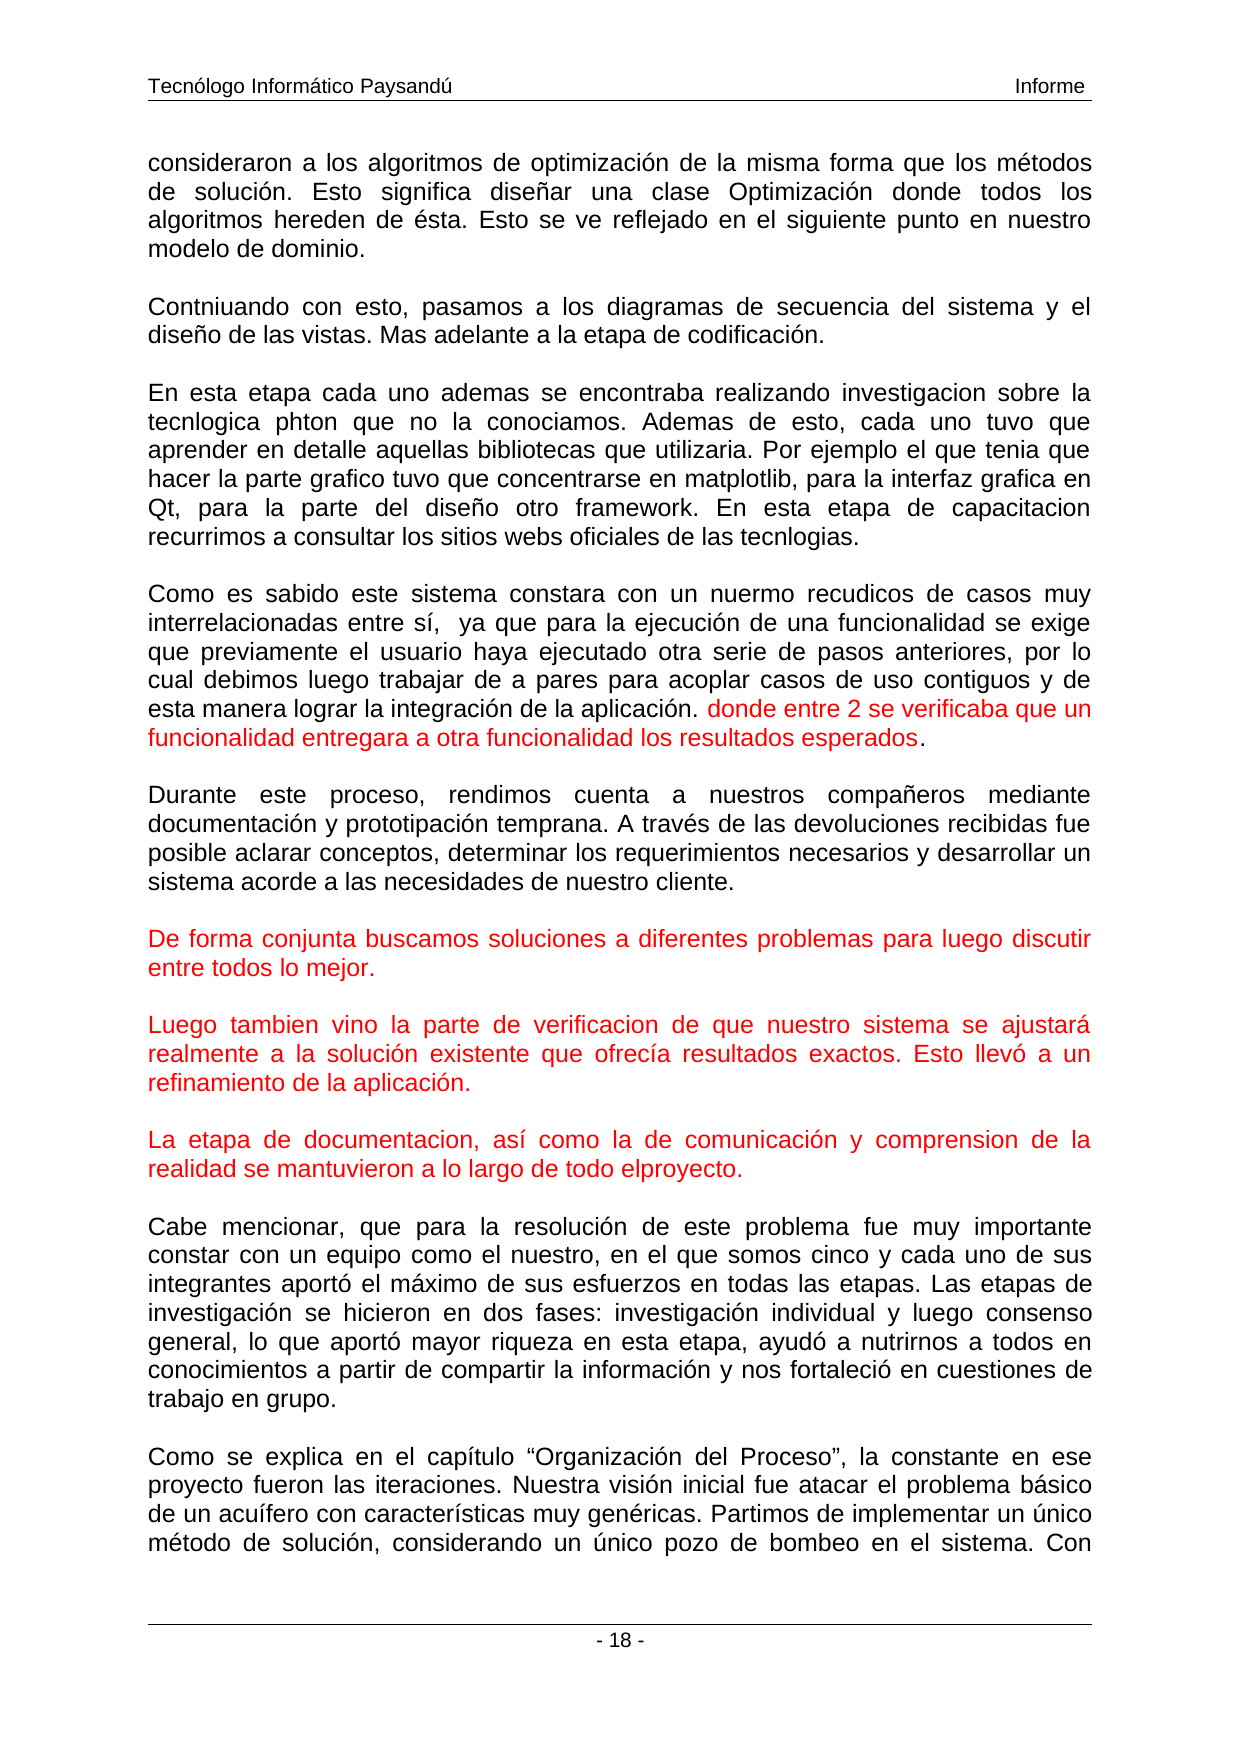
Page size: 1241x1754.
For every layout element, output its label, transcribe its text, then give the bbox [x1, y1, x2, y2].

text Como es sabido este sistema constara con un nuermo recudicos de casos muy interrelacionadas entre sí, ya que para la ejecución de una funcionalidad se exige que previamente el usuario haya ejecutado otra serie de pasos anteriores, por lo cual debimos luego trabajar de a pares para acoplar casos de uso contiguos y de esta manera lograr la integración de la aplicación. donde entre 2 se verificaba que un funcionalidad entregara a otra funcionalidad los resultados esperados. [148, 579, 1092, 751]
text De forma conjunta buscamos soluciones a diferentes problemas para luego discutir entre todos lo mejor. [148, 924, 1092, 981]
text En esta etapa cada uno ademas se encontraba realizando investigacion sobre la tecnlogica phton que no la conociamos. Ademas de esto, cada uno tuvo que aprender en detalle aquellas bibliotecas que utilizaria. Por ejemplo el que tenia que hacer la parte grafico tuvo que concentrarse en matplotlib, para la interfaz grafica en Qt, para la parte del diseño otro framework. En esta etapa de capacitacion recurrimos a consultar los sitios webs oficiales de las tecnlogias. [148, 378, 1092, 550]
text consideraron a los algoritmos de optimización de la misma forma que los métodos de solución. Esto significa diseñar una clase Optimización donde todos los algoritmos hereden de ésta. Esto se ve reflejado en el siguiente punto en nuestro modelo de dominio. [148, 148, 1092, 263]
text Contniuando con esto, pasamos a los diagramas de secuencia del sistema y el diseño de las vistas. Mas adelante a la etapa de codificación. [148, 291, 1092, 349]
text Cabe mencionar, que para la resolución de este problema fue muy importante constar con un equipo como el nuestro, en el que somos cinco y cada uno de sus integrantes aportó el máximo de sus esfuerzos en todas las etapas. Las etapas de investigación se hicieron en dos fases: investigación individual y luego consenso general, lo que aportó mayor riqueza en esta etapa, ayudó a nutrirnos a todos en conocimientos a partir de compartir la información y nos fortaleció en cuestiones de trabajo en grupo. [148, 1211, 1092, 1413]
text Como se explica en el capítulo “Organización del Proceso”, la constante en ese proyecto fueron las iteraciones. Nuestra visión inicial fue atacar el problema básico de un acuífero con características muy genéricas. Partimos de implementar un único método de solución, considerando un único pozo de bombeo en el sistema. Con [148, 1441, 1092, 1556]
text Durante este proceso, rendimos cuenta a nuestros compañeros mediante documentación y prototipación temprana. A través de las devoluciones recibidas fue posible aclarar conceptos, determinar los requerimientos necesarios y desarrollar un sistema acorde a las necesidades de nuestro cliente. [148, 780, 1092, 895]
text Luego tambien vino la parte de verificacion de que nuestro sistema se ajustará realmente a la solución existente que ofrecía resultados exactos. Esto llevó a un refinamiento de la aplicación. [148, 1010, 1092, 1096]
text La etapa de documentacion, así como la de comunicación y comprension de la realidad se mantuvieron a lo largo de todo elproyecto. [148, 1125, 1092, 1183]
